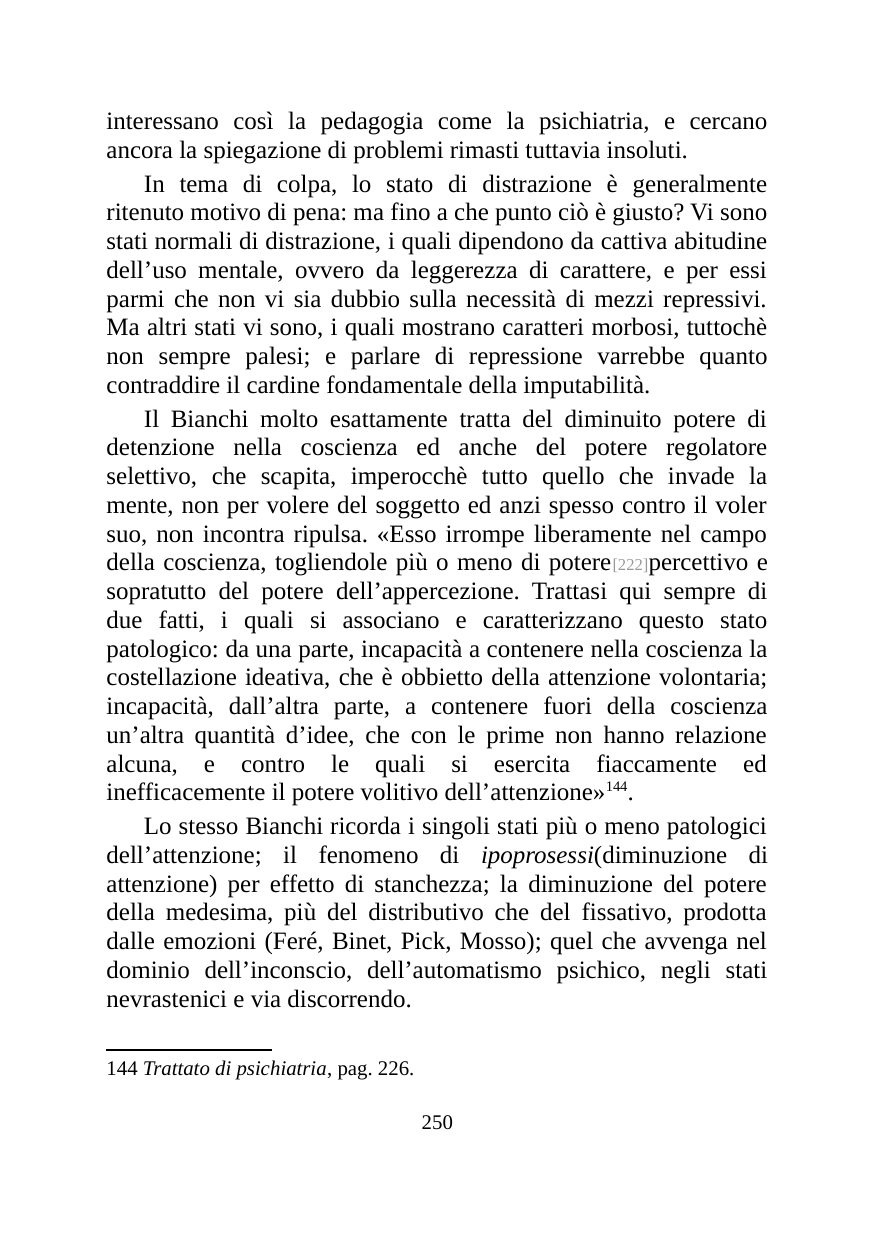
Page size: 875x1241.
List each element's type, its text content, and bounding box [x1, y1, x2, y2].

text Il Bianchi molto esattamente tratta del diminuito potere di detenzione nella coscienza ed anche del potere regolatore selettivo, che scapita, imperocchè tutto quello che invade la mente, non per volere del soggetto ed anzi spesso contro il voler suo, non incontra ripulsa. «Esso irrompe liberamente nel campo della coscienza, togliendole più o meno di potere[222]percettivo e sopratutto del potere dell’appercezione. Trattasi qui sempre di due fatti, i quali si associano e caratterizzano questo stato patologico: da una parte, incapacità a contenere nella coscienza la costellazione ideativa, che è obbietto della attenzione volontaria; incapacità, dall’altra parte, a contenere fuori della coscienza un’altra quantità d’idee, che con le prime non hanno relazione alcuna, e contro le quali si esercita fiaccamente ed inefficacemente il potere volitivo dell’attenzione». [106, 404, 768, 806]
text Trattato di psichiatria, pag. 226. [106, 1056, 768, 1080]
text Lo stesso Bianchi ricorda i singoli stati più o meno patologici dell’attenzione; il fenomeno di ipoprosessi(diminuzione di attenzione) per effetto di stanchezza; la diminuzione del potere della medesima, più del distributivo che del fissativo, prodotta dalle emozioni (Feré, Binet, Pick, Mosso); quel che avvenga nel dominio dell’inconscio, dell’automatismo psichico, negli stati nevrastenici e via discorrendo. [106, 811, 768, 1012]
text interessano così la pedagogia come la psichiatria, e cercano ancora la spiegazione di problemi rimasti tuttavia insoluti. [106, 106, 768, 164]
text In tema di colpa, lo stato di distrazione è generalmente ritenuto motivo di pena: ma fino a che punto ciò è giusto? Vi sono stati normali di distrazione, i quali dipendono da cattiva abitudine dell’uso mentale, ovvero da leggerezza di carattere, e per essi parmi che non vi sia dubbio sulla necessità di mezzi repressivi. Ma altri stati vi sono, i quali mostrano caratteri morbosi, tuttochè non sempre palesi; e parlare di repressione varrebbe quanto contraddire il cardine fondamentale della imputabilità. [106, 169, 768, 399]
